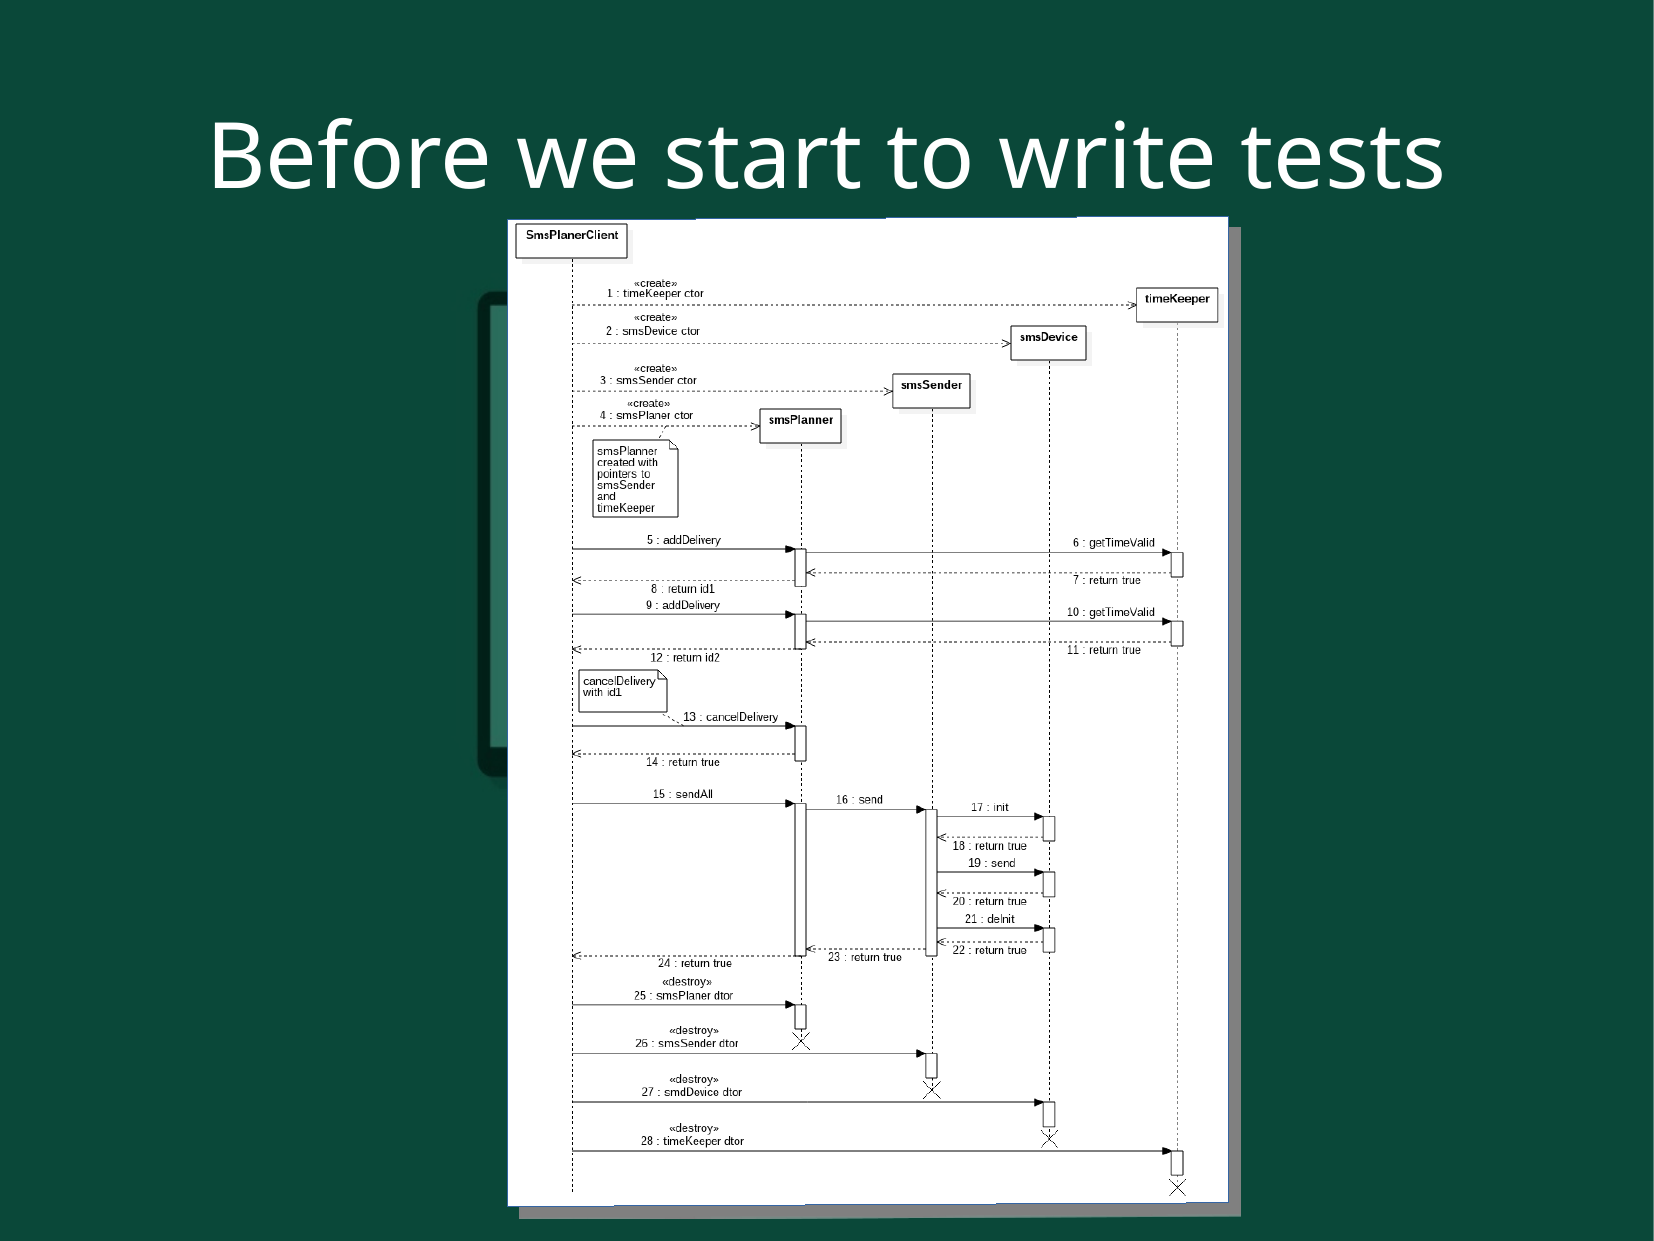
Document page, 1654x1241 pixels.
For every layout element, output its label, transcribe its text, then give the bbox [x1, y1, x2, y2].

picture [0, 0, 1654, 1241]
title Before we start to write tests [82, 23, 1571, 283]
